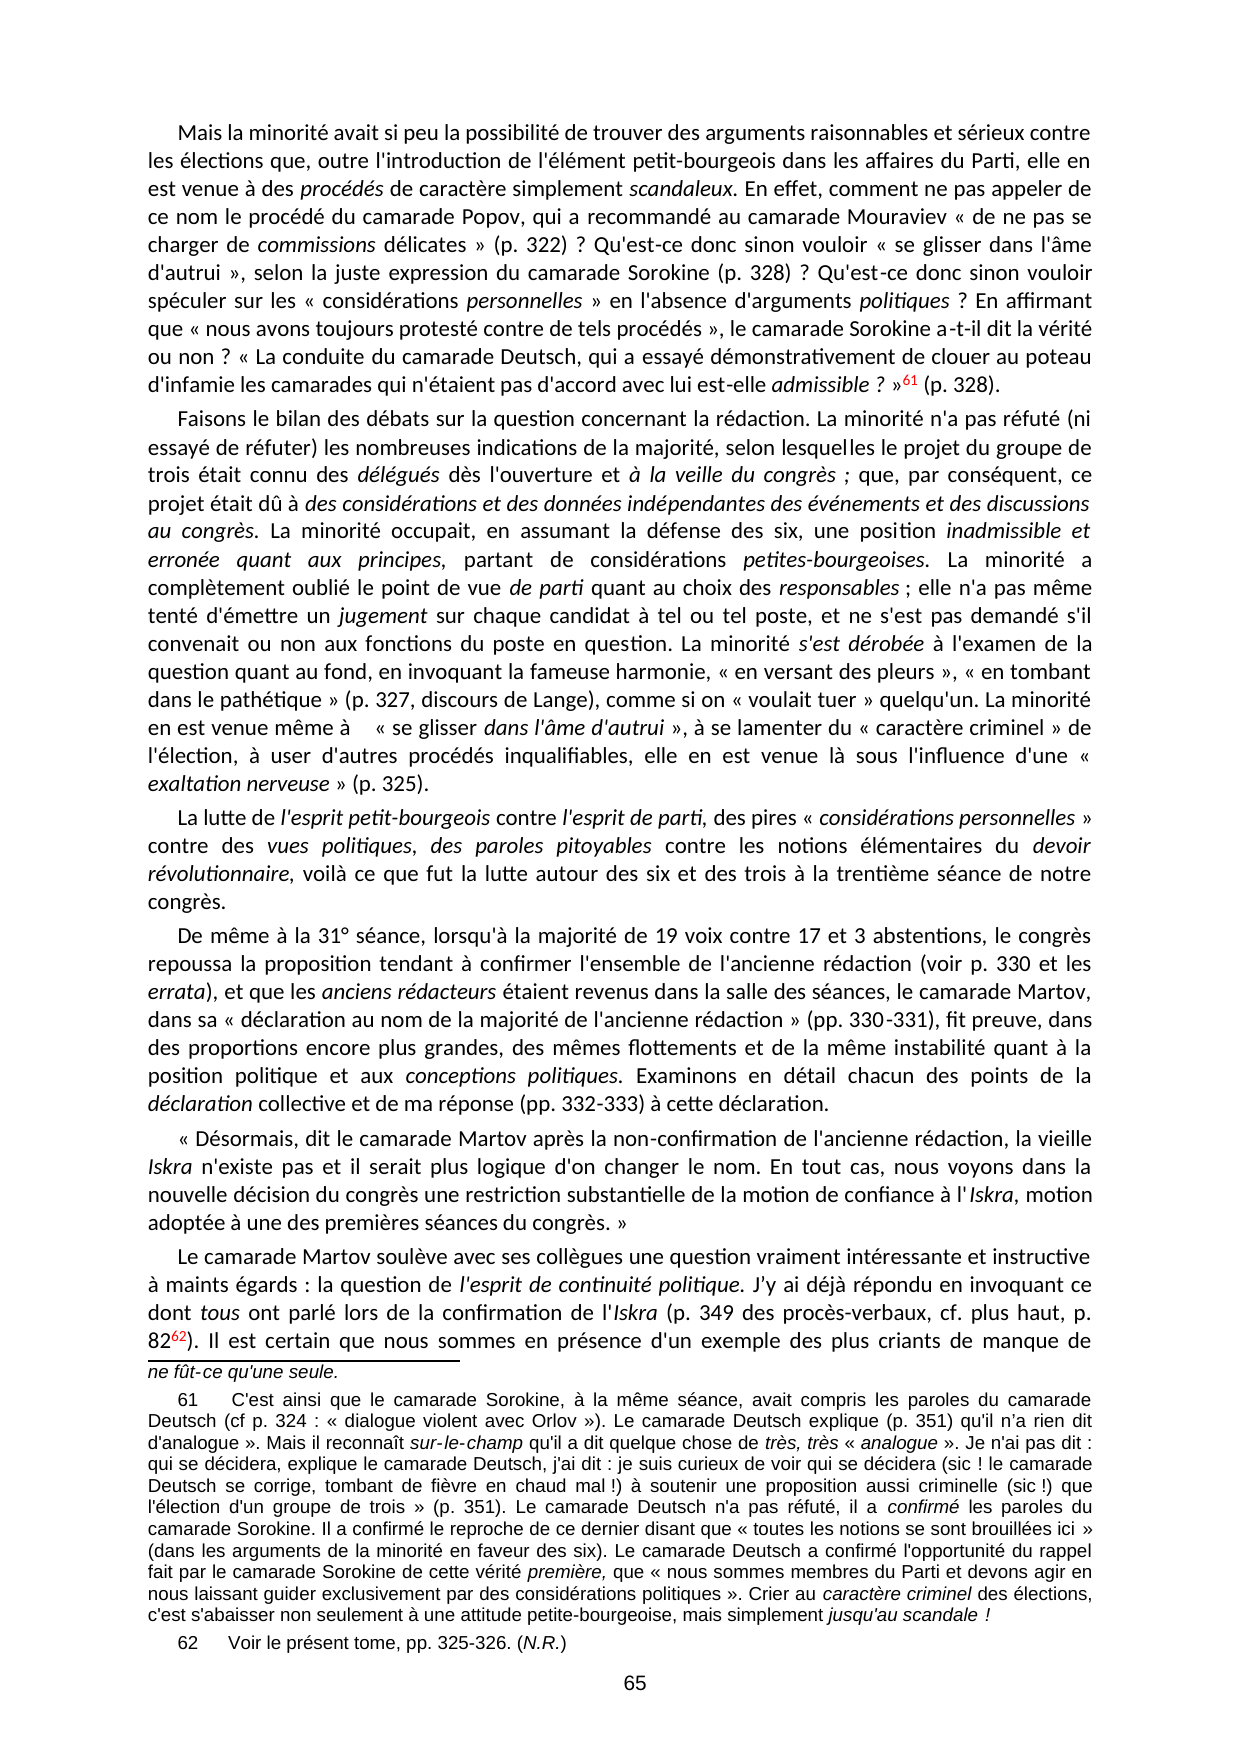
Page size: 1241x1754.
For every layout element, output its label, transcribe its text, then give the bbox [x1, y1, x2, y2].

text « Désormais, dit le camarade Martov après la non‑confirmation de l'ancienne rédaction, la vieille Iskra n'existe pas et il serait plus logique d'on changer le nom. En tout cas, nous voyons dans la nouvelle décision du congrès une restriction substantielle de la motion de confiance à l'Iskra, motion adoptée à une des premières séances du congrès. » [148, 1124, 1093, 1236]
text Mais la minorité avait si peu la possibilité de trouver des arguments raisonnables et sérieux contre les élections que, outre l'introduction de l'élément petit-bourgeois dans les affaires du Parti, elle en est venue à des procédés de caractère simplement scandaleux. En effet, comment ne pas appeler de ce nom le procédé du camarade Popov, qui a recommandé au camarade Mouraviev « de ne pas se charger de commissions délicates » (p. 322) ? Qu'est‑ce donc sinon vouloir « se glisser dans l'âme d'autrui », selon la juste expression du camarade Sorokine (p. 328) ? Qu'est‑ce donc sinon vouloir spéculer sur les « considérations personnelles » en l'absence d'arguments politiques ? En affirmant que « nous avons toujours protesté contre de tels procédés », le camarade Sorokine a‑t‑il dit la vérité ou non ? « La conduite du camarade Deutsch, qui a essayé démonstrativement de clouer au poteau d'infamie les camarades qui n'étaient pas d'accord avec lui est‑elle admissible ? » (p. 328). [148, 118, 1093, 398]
text Le camarade Martov soulève avec ses collègues une question vraiment intéressante et instructive à maints égards : la question de l'esprit de continuité politique. J’y ai déjà répondu en invoquant ce dont tous ont parlé lors de la confirmation de l'Iskra (p. 349 des procès-verbaux, cf. plus haut, p. 82). Il est certain que nous sommes en présence d'un exemple des plus criants de manque de [148, 1242, 1093, 1354]
text La lutte de l'esprit petit-bourgeois contre l'esprit de parti, des pires « considérations personnelles » contre des vues politiques, des paroles pitoyables contre les notions élémentaires du devoir révolutionnaire, voilà ce que fut la lutte autour des six et des trois à la trentième séance de notre congrès. [148, 803, 1093, 915]
text C'est ainsi que le camarade Sorokine, à la même séance, avait compris les paroles du camarade Deutsch (cf p. 324 : « dialogue violent avec Orlov »). Le camarade Deutsch explique (p. 351) qu'il n’a rien dit d'analogue ». Mais il reconnaît sur‑le‑champ qu'il a dit quelque chose de très, très « analogue ». Je n'ai pas dit : qui se décidera, explique le camarade Deutsch, j'ai dit : je suis curieux de voir qui se décidera (sic ! le camarade Deutsch se corrige, tom­bant de fièvre en chaud mal !) à soutenir une proposition aussi cri­minelle (sic !) que l'élection d'un groupe de trois » (p. 351). Le camarade Deutsch n'a pas réfuté, il a confirmé les paroles du camarade Sorokine. Il a confirmé le reproche de ce dernier disant que « toutes les notions se sont brouillées ici » (dans les arguments de la minorité en faveur des six). Le camarade Deutsch a confirmé l'opportunité du rappel fait par le camarade Sorokine de cette vérité première, que « nous sommes membres du Parti et devons agir en nous laissant guider exclusivement par des considérations politiques ». Crier au caractère criminel des élections, c'est s'abaisser non seulement à une attitude petite‑bourgeoise, mais simplement jusqu'au scandale ! [148, 1388, 1093, 1626]
text Voir le présent tome, pp. 325‑326. (N.R.) [148, 1632, 1093, 1653]
text Faisons le bilan des débats sur la question concernant la rédaction. La minorité n'a pas réfuté (ni essayé de réfu­ter) les nombreuses indications de la majorité, selon lesquel­les le projet du groupe de trois était connu des délégués dès l'ouverture et à la veille du congrès ; que, par conséquent, ce projet était dû à des considérations et des données indé­pendantes des événements et des discussions au congrès. La minorité occupait, en assumant la défense des six, une posi­tion inadmissible et erronée quant aux principes, partant de considérations petites-bourgeoises. La minorité a complètement oublié le point de vue de parti quant au choix des res­ponsables ; elle n'a pas même tenté d'émettre un jugement sur chaque candidat à tel ou tel poste, et ne s'est pas demandé s'il convenait ou non aux fonctions du poste en ques­tion. La minorité s'est dérobée à l'examen de la question quant au fond, en invoquant la fameuse harmonie, « en versant des pleurs », « en tombant dans le pathétique » (p. 327, discours de Lange), comme si on « voulait tuer » quelqu'un. La minorité en est venue même à « se glisser dans l'âme d'autrui », à se lamenter du « caractère criminel » de l'élection, à user d'autres procédés inqualifiables, elle en est venue là sous l'influence d'une « exaltation nerveuse » (p. 325). [148, 404, 1093, 797]
text De même à la 31° séance, lorsqu'à la majorité de 19 voix contre 17 et 3 abstentions, le congrès repoussa la proposition tendant à confirmer l'ensemble de l'ancienne rédaction (voir p. 330 et les errata), et que les anciens rédacteurs étaient revenus dans la salle des séances, le camarade Martov, dans sa « déclaration au nom de la majorité de l'ancienne rédaction » (pp. 330­-331), fit preuve, dans des proportions encore plus grandes, des mêmes flottements et de la même instabilité quant à la position politique et aux conceptions politiques. Examinons en détail chacun des points de la déclaration collective et de ma réponse (pp. 332‑333) à cette déclaration. [148, 921, 1093, 1118]
text ne fût‑ce qu'une seule. [148, 1361, 1093, 1382]
